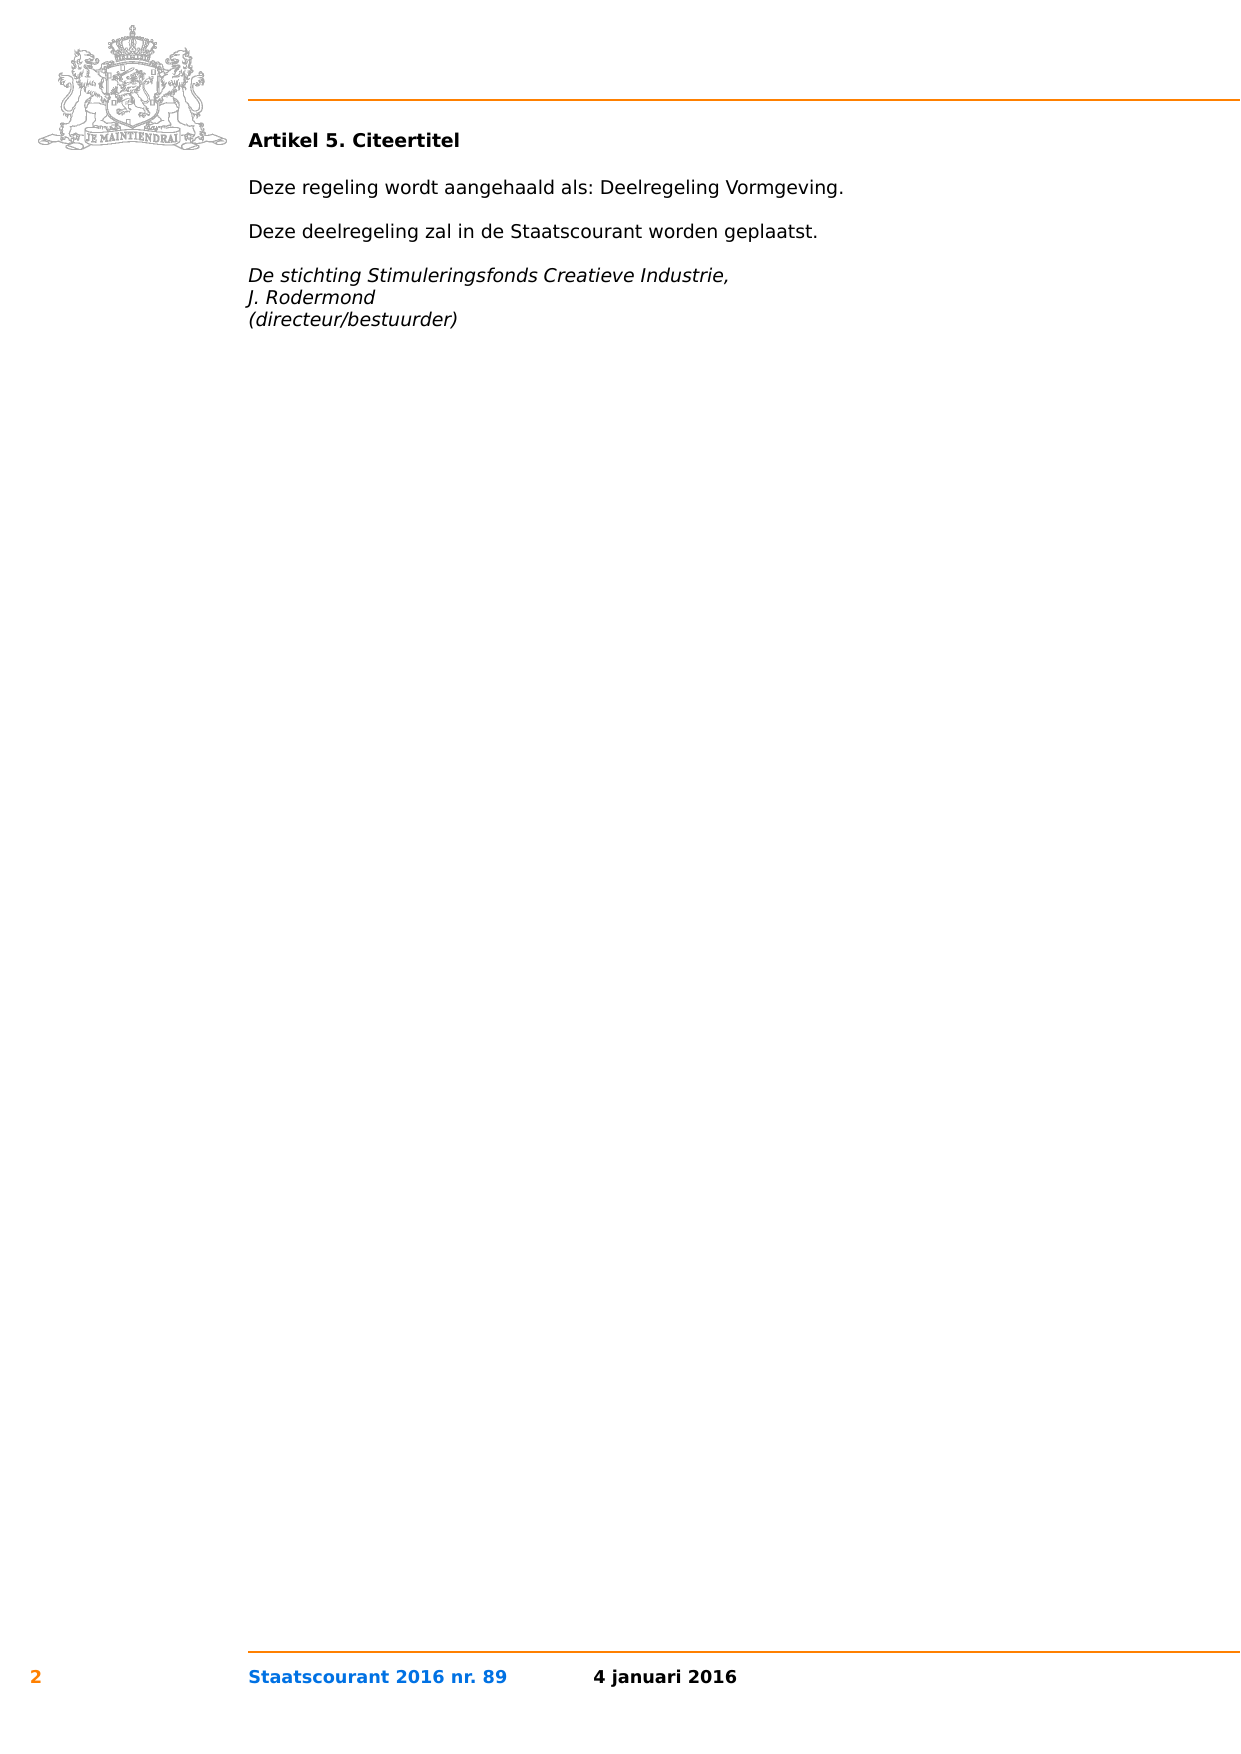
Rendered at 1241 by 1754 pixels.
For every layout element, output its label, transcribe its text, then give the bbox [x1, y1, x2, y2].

text De stichting Stimuleringsfonds Creatieve Industrie, J. Rodermond (directeur/bestuurder) [248, 264, 1163, 331]
text Deze regeling wordt aangehaald als: Deelregeling Vormgeving. [248, 177, 1163, 199]
text Deze deelregeling zal in de Staatscourant worden geplaatst. [248, 221, 1163, 243]
picture [38, 25, 227, 150]
subtitle Artikel 5. Citeertitel [248, 130, 1163, 152]
